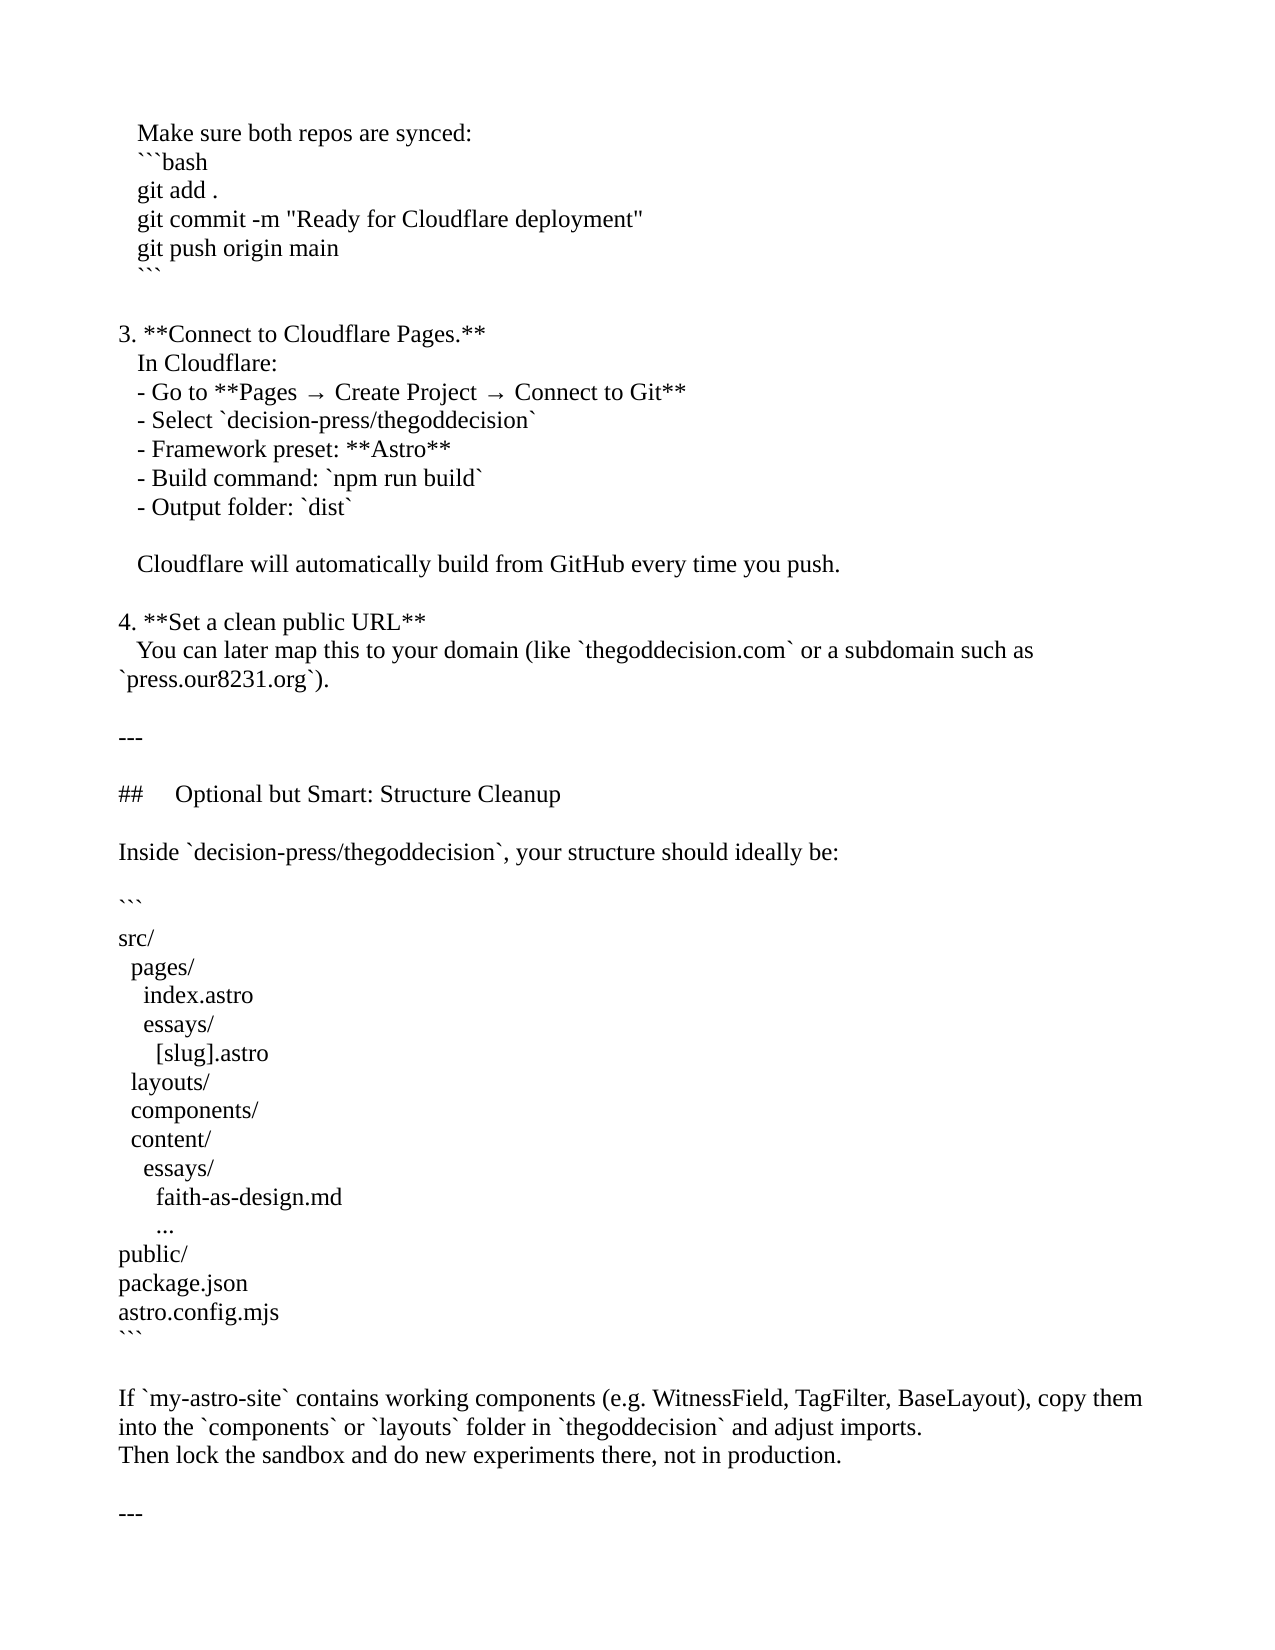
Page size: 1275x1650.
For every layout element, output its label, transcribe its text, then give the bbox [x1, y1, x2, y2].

text Then lock the sandbox and do new experiments there, not in production. [118, 1441, 1157, 1469]
text src/ [118, 923, 1157, 952]
text Make sure both repos are synced: [118, 118, 1157, 147]
text 4. **Set a clean public URL** [118, 607, 1157, 636]
text content/ [118, 1124, 1157, 1153]
text astro.config.mjs [118, 1297, 1157, 1326]
text --- [118, 722, 1157, 751]
text essays/ [118, 1153, 1157, 1182]
text - Output folder: `dist` [118, 492, 1157, 521]
text ``` [118, 894, 1157, 923]
text - Select `decision-press/thegoddecision` [118, 406, 1157, 434]
text You can later map this to your domain (like `thegoddecision.com` or a subdomain such as `press.our8231.org`). [118, 636, 1157, 693]
text If `my-astro-site` contains working components (e.g. WitnessField, TagFilter, BaseLayout), copy them into the `components` or `layouts` folder in `thegoddecision` and adjust imports. [118, 1383, 1157, 1441]
text ``` [118, 1326, 1157, 1354]
text essays/ [118, 1009, 1157, 1038]
text ... [118, 1211, 1157, 1239]
text In Cloudflare: [118, 348, 1157, 377]
text 3. **Connect to Cloudflare Pages.** [118, 319, 1157, 348]
text Cloudflare will automatically build from GitHub every time you push. [118, 549, 1157, 578]
text [slug].astro [118, 1038, 1157, 1067]
text - Build command: `npm run build` [118, 463, 1157, 492]
text layouts/ [118, 1067, 1157, 1096]
text ```bash [118, 147, 1157, 176]
text components/ [118, 1096, 1157, 1124]
text - Framework preset: **Astro** [118, 434, 1157, 463]
text ``` [118, 262, 1157, 291]
text faith-as-design.md [118, 1182, 1157, 1211]
text - Go to **Pages → Create Project → Connect to Git** [118, 377, 1157, 406]
text git push origin main [118, 233, 1157, 262]
text package.json [118, 1268, 1157, 1297]
text ## 🧱 Optional but Smart: Structure Cleanup [118, 779, 1157, 808]
text pages/ [118, 952, 1157, 981]
text Inside `decision-press/thegoddecision`, your structure should ideally be: [118, 837, 1157, 866]
text --- [118, 1498, 1157, 1527]
text index.astro [118, 981, 1157, 1009]
text git add . [118, 176, 1157, 204]
text git commit -m "Ready for Cloudflare deployment" [118, 204, 1157, 233]
text public/ [118, 1239, 1157, 1268]
